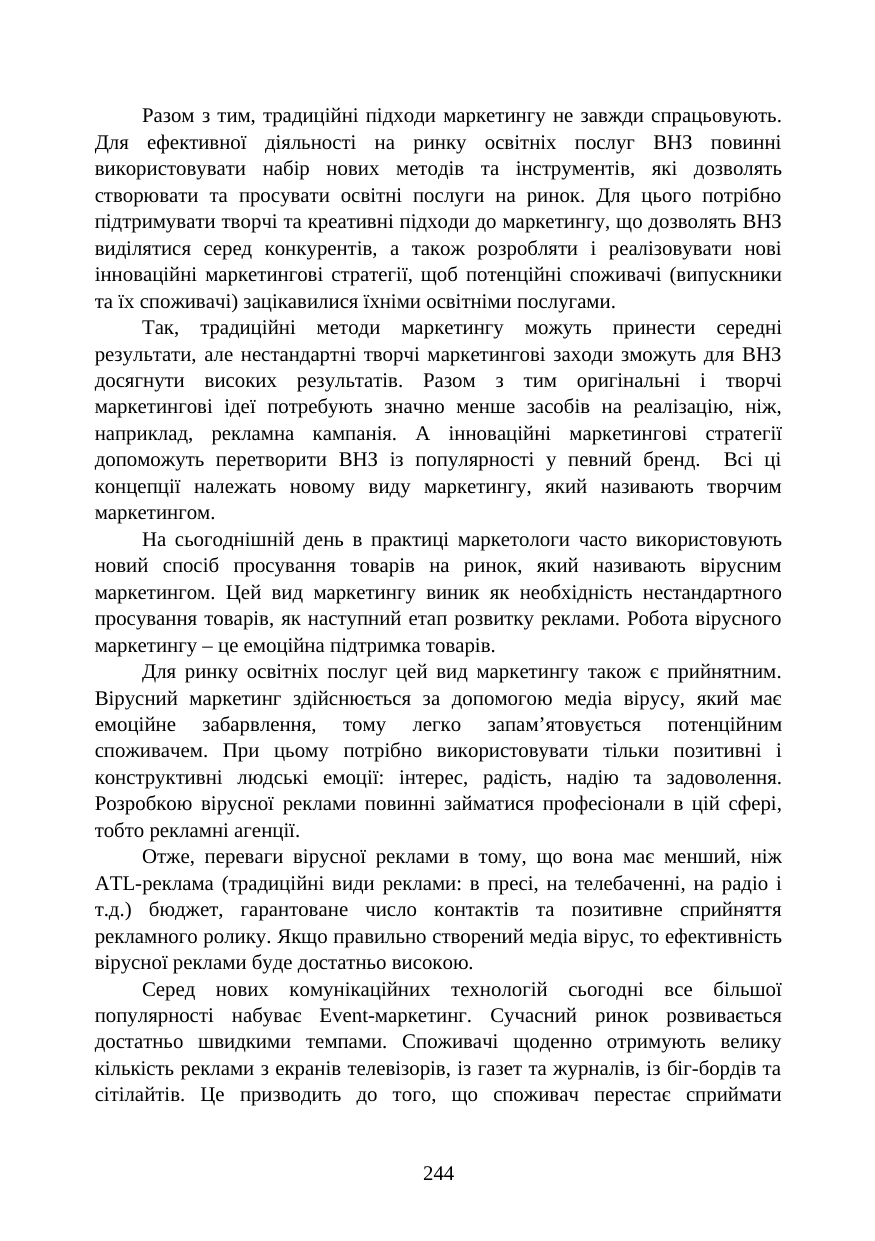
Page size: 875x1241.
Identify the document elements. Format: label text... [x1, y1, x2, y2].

text Серед нових комунікаційних технологій сьогодні все більшої популярності набуває Event-маркетинг. Сучасний ринок розвивається достатньо швидкими темпами. Споживачі щоденно отримують велику кількість реклами з екранів телевізорів, із газет та журналів, із біг-бордів та сітілайтів. Це призводить до того, що споживач перестає сприймати [94, 976, 782, 1106]
text Отже, переваги вірусної реклами в тому, що вона має менший, ніж ATL-реклама (традиційні види реклами: в пресі, на телебаченні, на радіо і т.д.) бюджет, гарантоване число контактів та позитивне сприйняття рекламного ролику. Якщо правильно створений медіа вірус, то ефективність вірусної реклами буде достатньо високою. [94, 844, 782, 974]
text На сьогоднішній день в практиці маркетологи часто використовують новий спосіб просування товарів на ринок, який називають вірусним маркетингом. Цей вид маркетингу виник як необхідність нестандартного просування товарів, як наступний етап розвитку реклами. Робота вірусного маркетингу – це емоційна підтримка товарів. [94, 527, 782, 657]
text Для ринку освітніх послуг цей вид маркетингу також є прийнятним. Вірусний маркетинг здійснюється за допомогою медіа вірусу, який має емоційне забарвлення, тому легко запам’ятовується потенційним споживачем. При цьому потрібно використовувати тільки позитивні і конструктивні людські емоції: інтерес, радість, надію та задоволення. Розробкою вірусної реклами повинні займатися професіонали в цій сфері, тобто рекламні агенції. [94, 659, 782, 842]
text Так, традиційні методи маркетингу можуть принести середні результати, але нестандартні творчі маркетингові заходи зможуть для ВНЗ досягнути високих результатів. Разом з тим оригінальні і творчі маркетингові ідеї потребують значно менше засобів на реалізацію, ніж, наприклад, рекламна кампанія. А інноваційні маркетингові стратегії допоможуть перетворити ВНЗ із популярності у певний бренд. Всі ці концепції належать новому виду маркетингу, який називають творчим маркетингом. [94, 315, 782, 524]
text Разом з тим, традиційні підходи маркетингу не завжди спрацьовують. Для ефективної діяльності на ринку освітніх послуг ВНЗ повинні використовувати набір нових методів та інструментів, які дозволять створювати та просувати освітні послуги на ринок. Для цього потрібно підтримувати творчі та креативні підходи до маркетингу, що дозволять ВНЗ виділятися серед конкурентів, а також розробляти і реалізовувати нові інноваційні маркетингові стратегії, щоб потенційні споживачі (випускники та їх споживачі) зацікавилися їхніми освітніми послугами. [94, 103, 782, 313]
